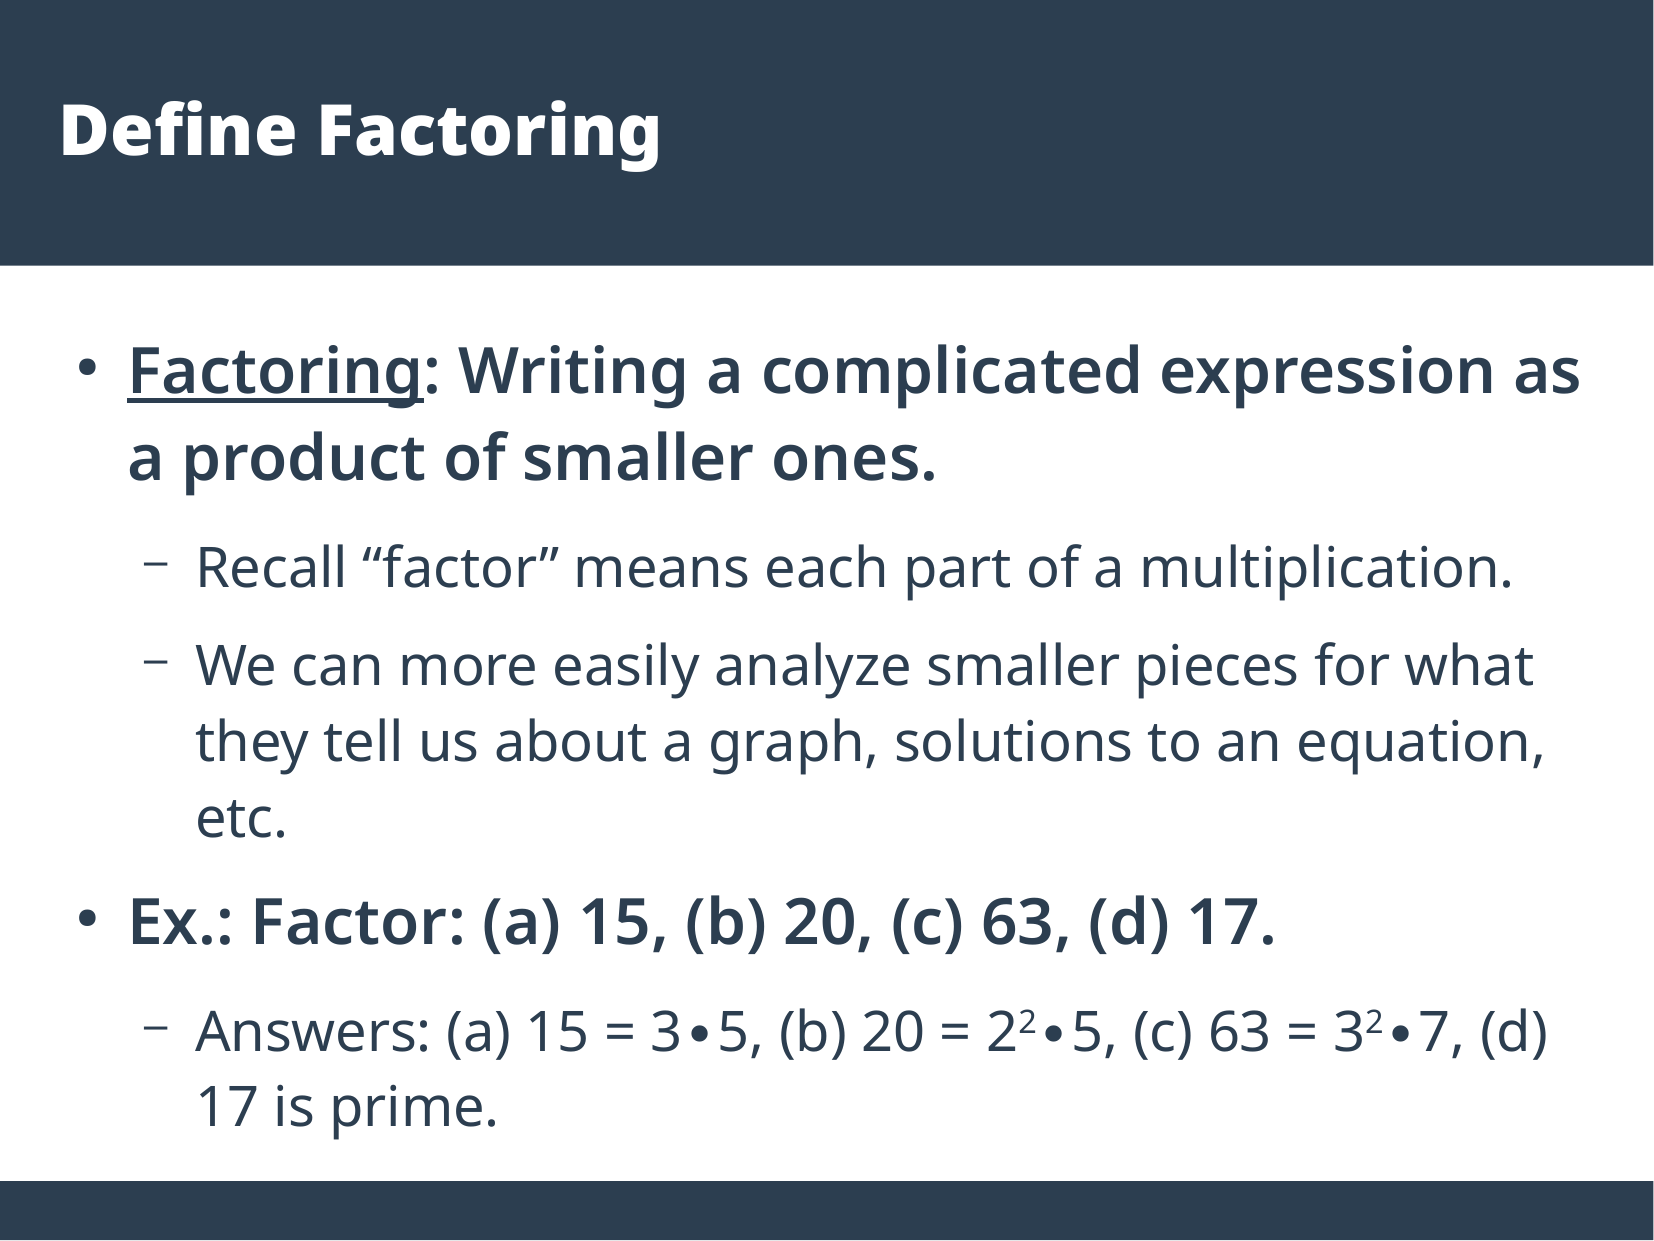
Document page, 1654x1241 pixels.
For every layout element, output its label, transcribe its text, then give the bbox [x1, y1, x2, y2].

title Define Factoring [59, 49, 1595, 207]
list Factoring: Writing a complicated expression as a product of smaller ones. Recall “factor” means each part of a multiplication. We can more easily analyze smaller pieces for what they tell us about a graph, solutions to an equation, etc. Ex.: Factor: (a) 15, (b) 20, (c) 63, (d) 17. Answers: (a) 15 = 3∙5, (b) 20 = 22∙5, (c) 63 = 32∙7, (d) 17 is prime. [59, 324, 1595, 1152]
